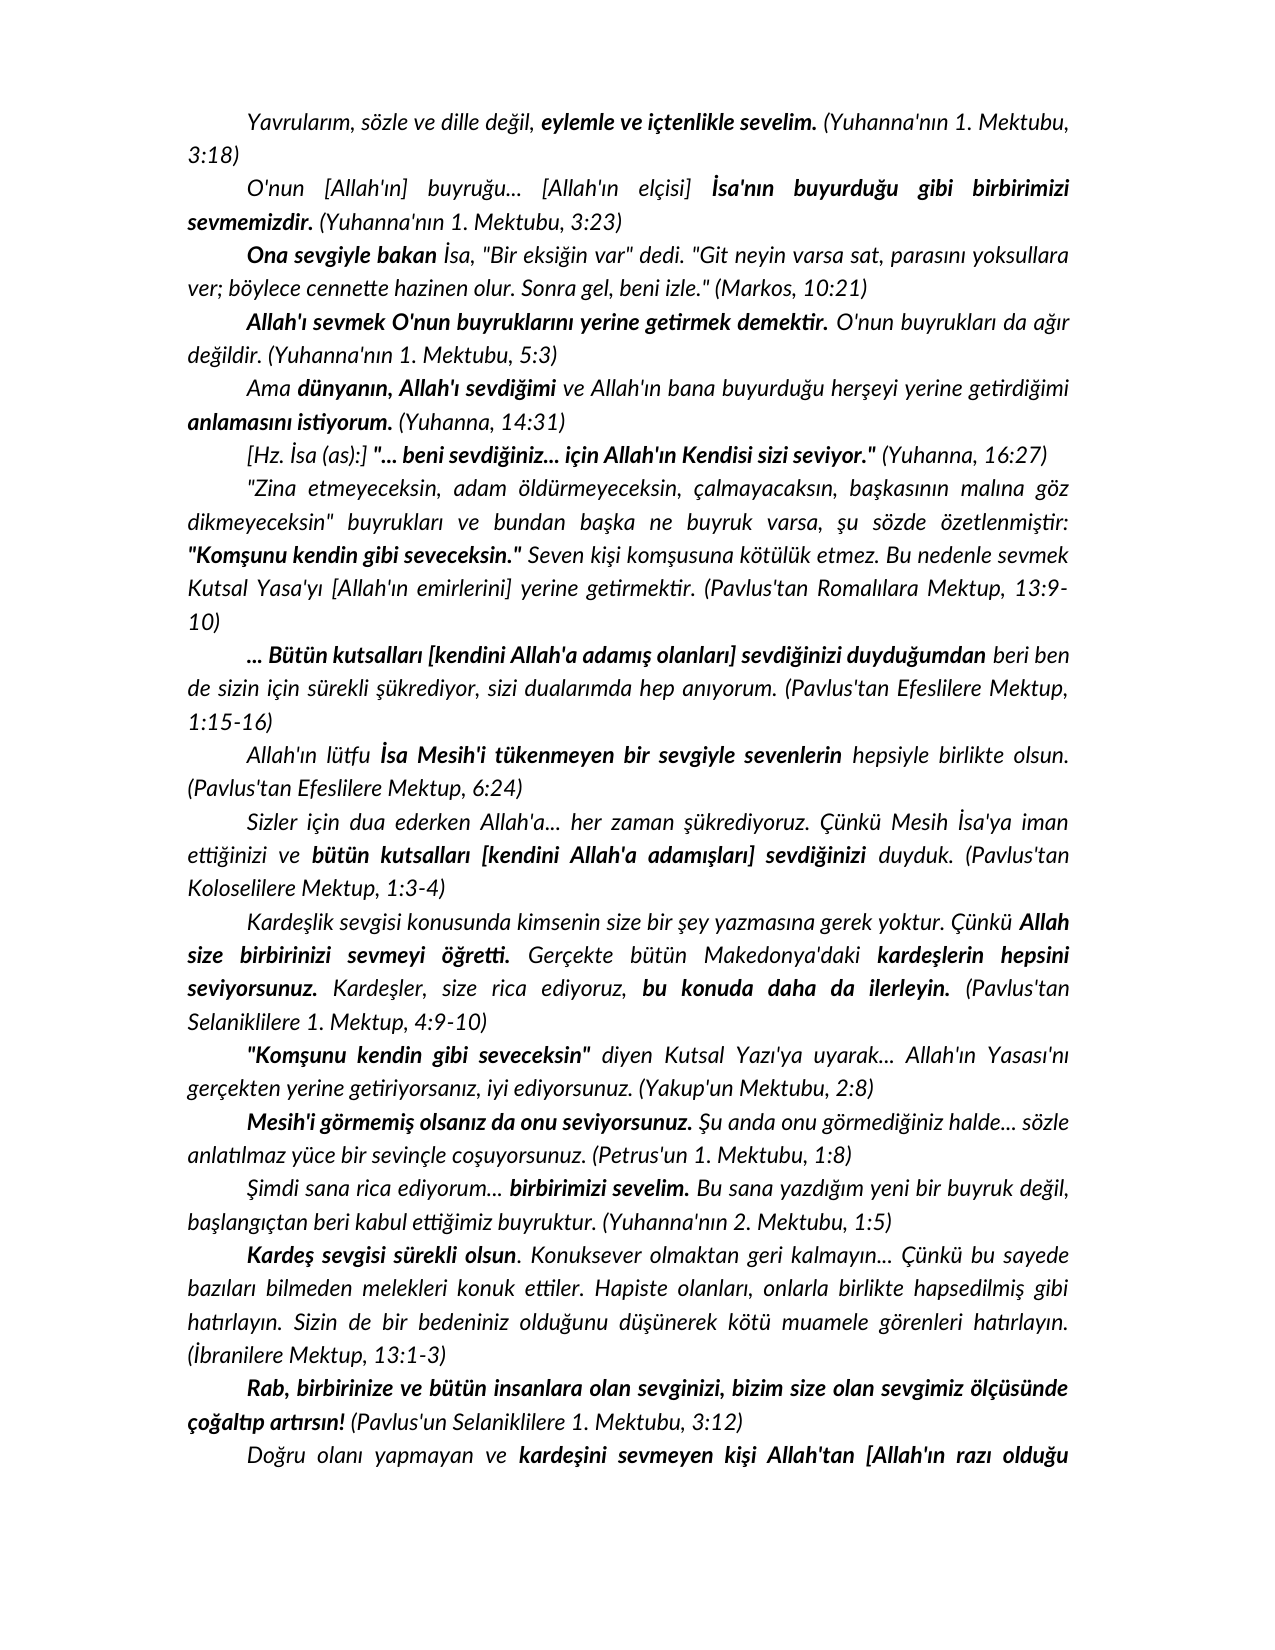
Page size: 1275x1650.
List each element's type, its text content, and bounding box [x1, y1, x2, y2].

text Ama dünyanın, Allah'ı sevdiğimi ve Allah'ın bana buyurduğu herşeyi yerine getirdiğimi anlamasını istiyorum. (Yuhanna, 14:31) [187, 370, 1070, 437]
text "Zina etmeyeceksin, adam öldürmeyeceksin, çalmayacaksın, başkasının malına göz dikmeyeceksin" buyrukları ve bundan başka ne buyruk varsa, şu sözde özetlenmiştir: "Komşunu kendin gibi seveceksin." Seven kişi komşusuna kötülük etmez. Bu nedenle sevmek Kutsal Yasa'yı [Allah'ın emirlerini] yerine getirmektir. (Pavlus'tan Romalılara Mektup, 13:9-10) [187, 470, 1070, 637]
text Kardeşlik sevgisi konusunda kimsenin size bir şey yazmasına gerek yoktur. Çünkü Allah size birbirinizi sevmeyi öğretti. Gerçekte bütün Makedonya'daki kardeşlerin hepsini seviyorsunuz. Kardeşler, size rica ediyoruz, bu konuda daha da ilerleyin. (Pavlus'tan Selaniklilere 1. Mektup, 4:9-10) [187, 903, 1070, 1037]
text Yavrularım, sözle ve dille değil, eylemle ve içtenlikle sevelim. (Yuhanna'nın 1. Mektubu, 3:18) [187, 103, 1070, 170]
text [Hz. İsa (as):] "... beni sevdiğiniz... için Allah'ın Kendisi sizi seviyor." (Yuhanna, 16:27) [187, 437, 1070, 470]
text O'nun [Allah'ın] buyruğu... [Allah'ın elçisi] İsa'nın buyurduğu gibi birbirimizi sevmemizdir. (Yuhanna'nın 1. Mektubu, 3:23) [187, 170, 1070, 237]
text "Komşunu kendin gibi seveceksin" diyen Kutsal Yazı'ya uyarak... Allah'ın Yasası'nı gerçekten yerine getiriyorsanız, iyi ediyorsunuz. (Yakup'un Mektubu, 2:8) [187, 1037, 1070, 1103]
text Rab, birbirinize ve bütün insanlara olan sevginizi, bizim size olan sevgimiz ölçüsünde çoğaltıp artırsın! (Pavlus'un Selaniklilere 1. Mektubu, 3:12) [187, 1370, 1070, 1437]
text Allah'ı sevmek O'nun buyruklarını yerine getirmek demektir. O'nun buyrukları da ağır değildir. (Yuhanna'nın 1. Mektubu, 5:3) [187, 303, 1070, 370]
text Sizler için dua ederken Allah'a... her zaman şükrediyoruz. Çünkü Mesih İsa'ya iman ettiğinizi ve bütün kutsalları [kendini Allah'a adamışları] sevdiğinizi duyduk. (Pavlus'tan Koloselilere Mektup, 1:3-4) [187, 803, 1070, 903]
text Ona sevgiyle bakan İsa, "Bir eksiğin var" dedi. "Git neyin varsa sat, parasını yoksullara ver; böylece cennette hazinen olur. Sonra gel, beni izle." (Markos, 10:21) [187, 237, 1070, 303]
text Doğru olanı yapmayan ve kardeşini sevmeyen kişi Allah'tan [Allah'ın razı olduğu [187, 1437, 1070, 1470]
text Mesih'i görmemiş olsanız da onu seviyorsunuz. Şu anda onu görmediğiniz halde... sözle anlatılmaz yüce bir sevinçle coşuyorsunuz. (Petrus'un 1. Mektubu, 1:8) [187, 1103, 1070, 1170]
text Kardeş sevgisi sürekli olsun. Konuksever olmaktan geri kalmayın... Çünkü bu sayede bazıları bilmeden melekleri konuk ettiler. Hapiste olanları, onlarla birlikte hapsedilmiş gibi hatırlayın. Sizin de bir bedeniniz olduğunu düşünerek kötü muamele görenleri hatırlayın. (İbranilere Mektup, 13:1-3) [187, 1237, 1070, 1370]
text Allah'ın lütfu İsa Mesih'i tükenmeyen bir sevgiyle sevenlerin hepsiyle birlikte olsun. (Pavlus'tan Efeslilere Mektup, 6:24) [187, 737, 1070, 803]
text ... Bütün kutsalları [kendini Allah'a adamış olanları] sevdiğinizi duyduğumdan beri ben de sizin için sürekli şükrediyor, sizi dualarımda hep anıyorum. (Pavlus'tan Efeslilere Mektup, 1:15-16) [187, 637, 1070, 737]
text Şimdi sana rica ediyorum... birbirimizi sevelim. Bu sana yazdığım yeni bir buyruk değil, başlangıçtan beri kabul ettiğimiz buyruktur. (Yuhanna'nın 2. Mektubu, 1:5) [187, 1170, 1070, 1237]
